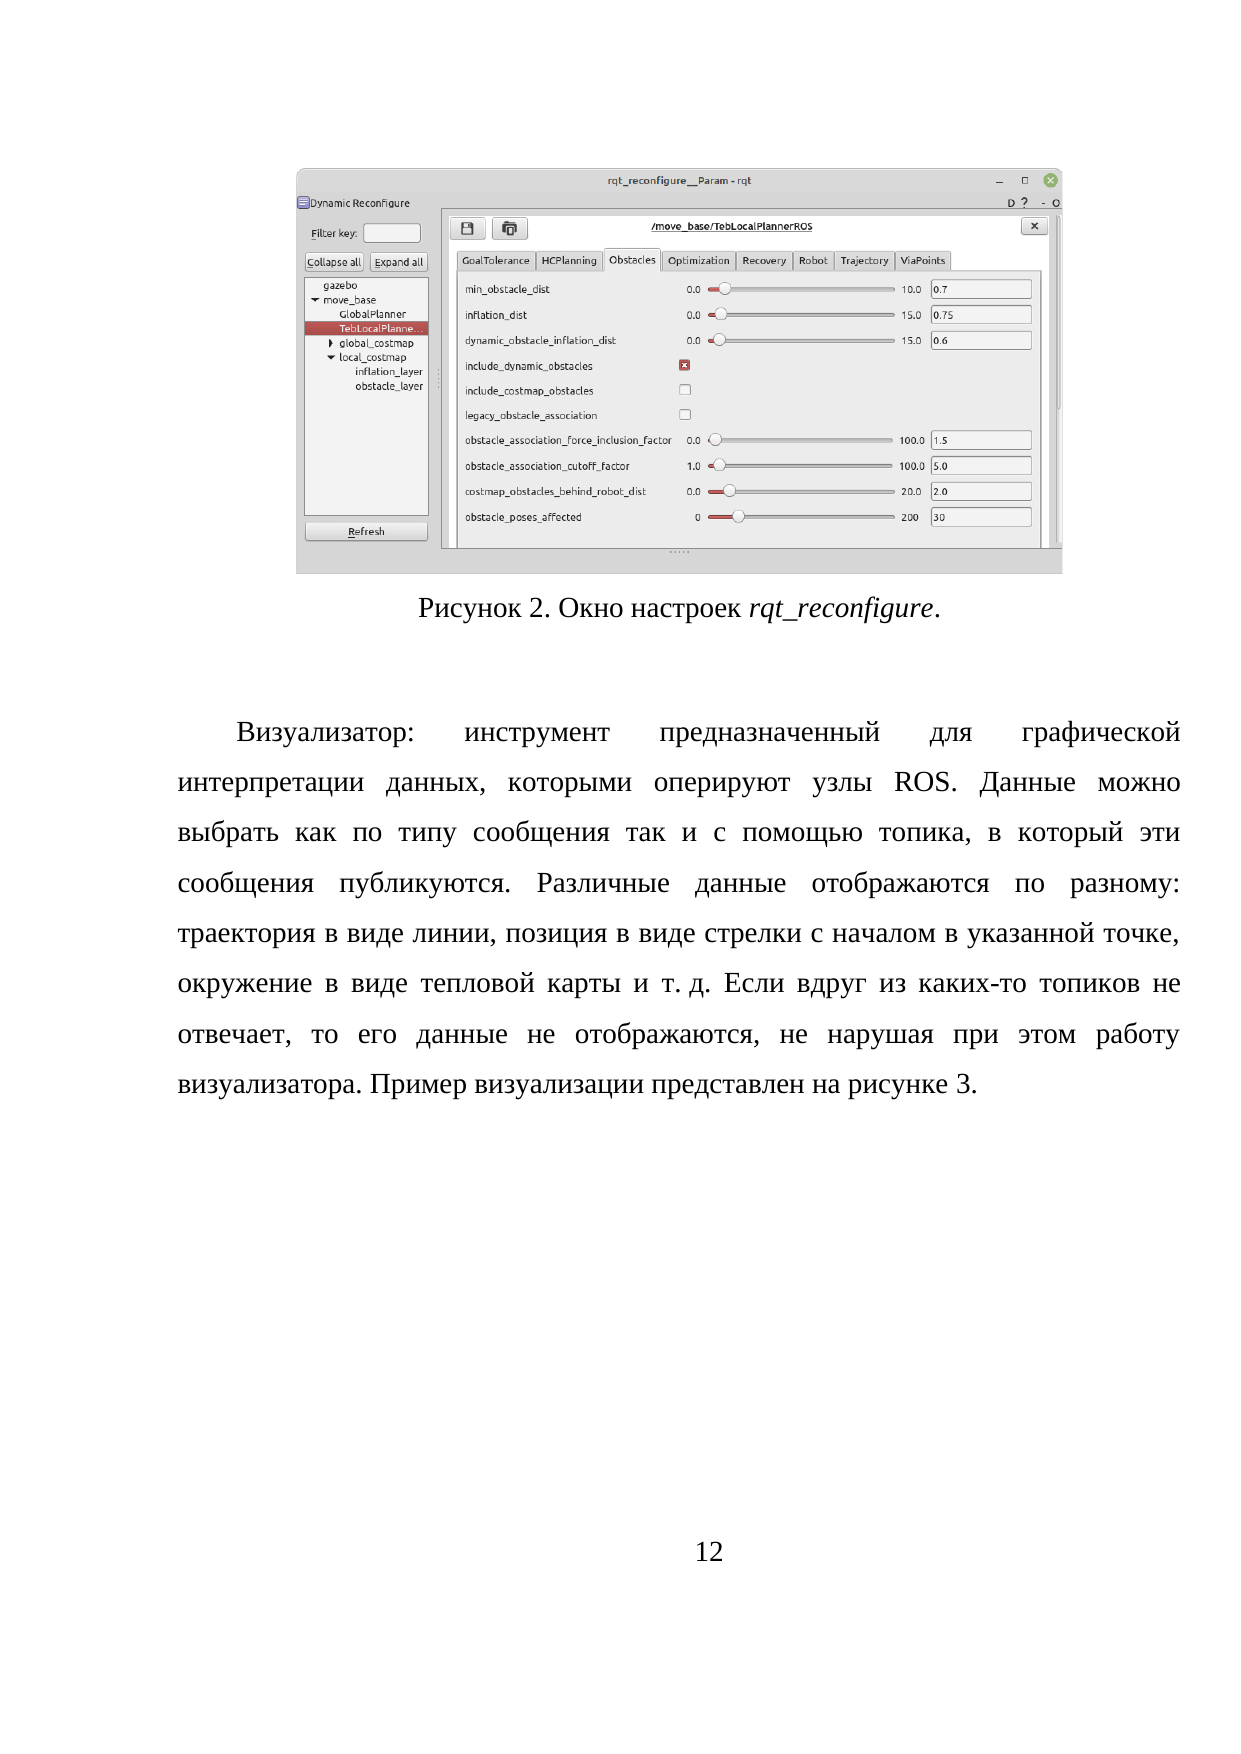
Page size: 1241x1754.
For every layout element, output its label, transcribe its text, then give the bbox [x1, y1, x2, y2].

picture [296, 168, 1063, 574]
text Рисунок 2. Окно настроек rqt_reconfigure. [296, 574, 1062, 624]
text Визуализатор: инструмент предназначенный для графической интерпретации данных, которыми оперируют узлы ROS. Данные можно выбрать как по типу сообщения так и с помощью топика, в который эти сообщения публикуются. Различные данные отображаются по разному: траектория в виде линии, позиция в виде стрелки с началом в указанной точке, окружение в виде тепловой карты и т. д. Если вдруг из каких-то топиков не отвечает, то его данные не отображаются, не нарушая при этом работу визуализатора. Пример визуализации представлен на рисунке 3. [177, 714, 1181, 1099]
